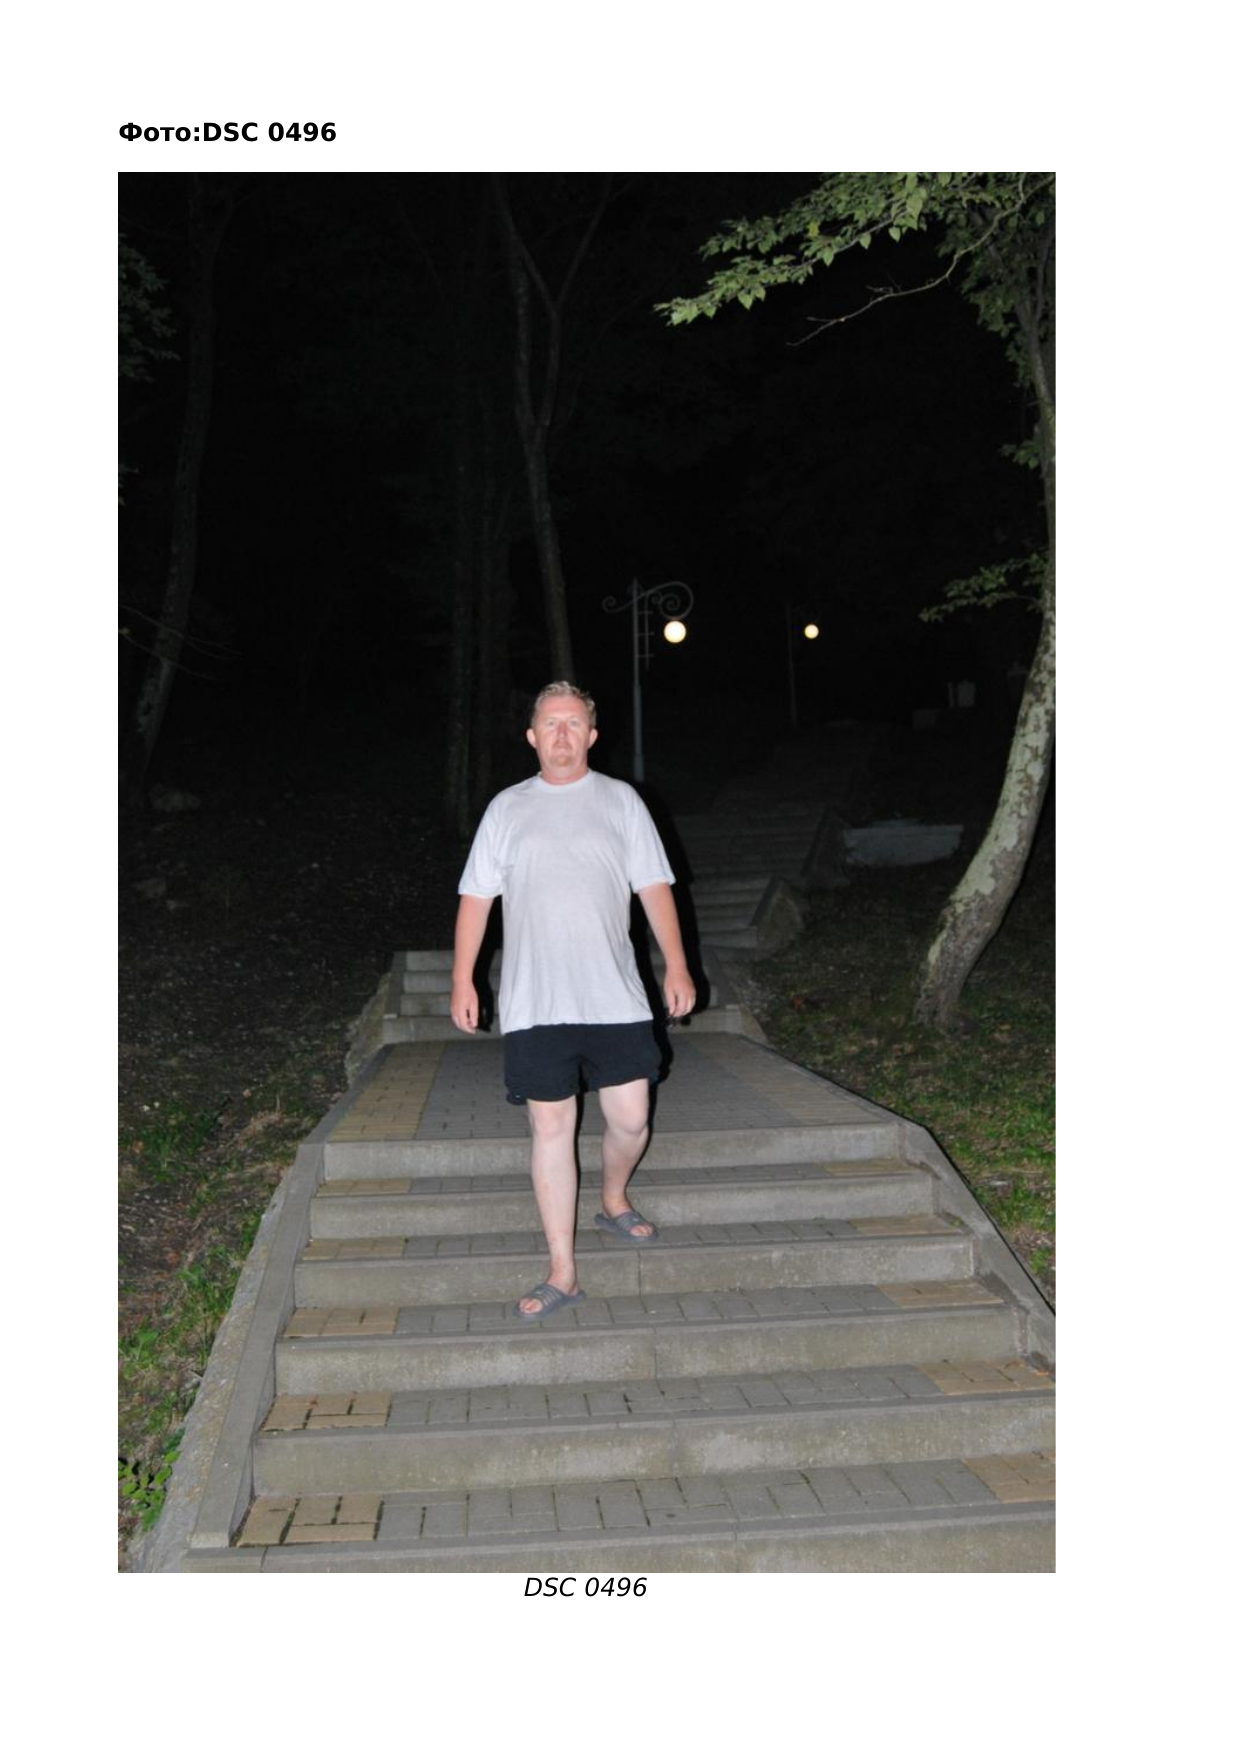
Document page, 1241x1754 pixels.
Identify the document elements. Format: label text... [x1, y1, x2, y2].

text DSC 0496 [118, 1573, 1056, 1602]
subtitle Фото:DSC 0496 [118, 118, 1122, 147]
picture [118, 172, 1056, 1573]
